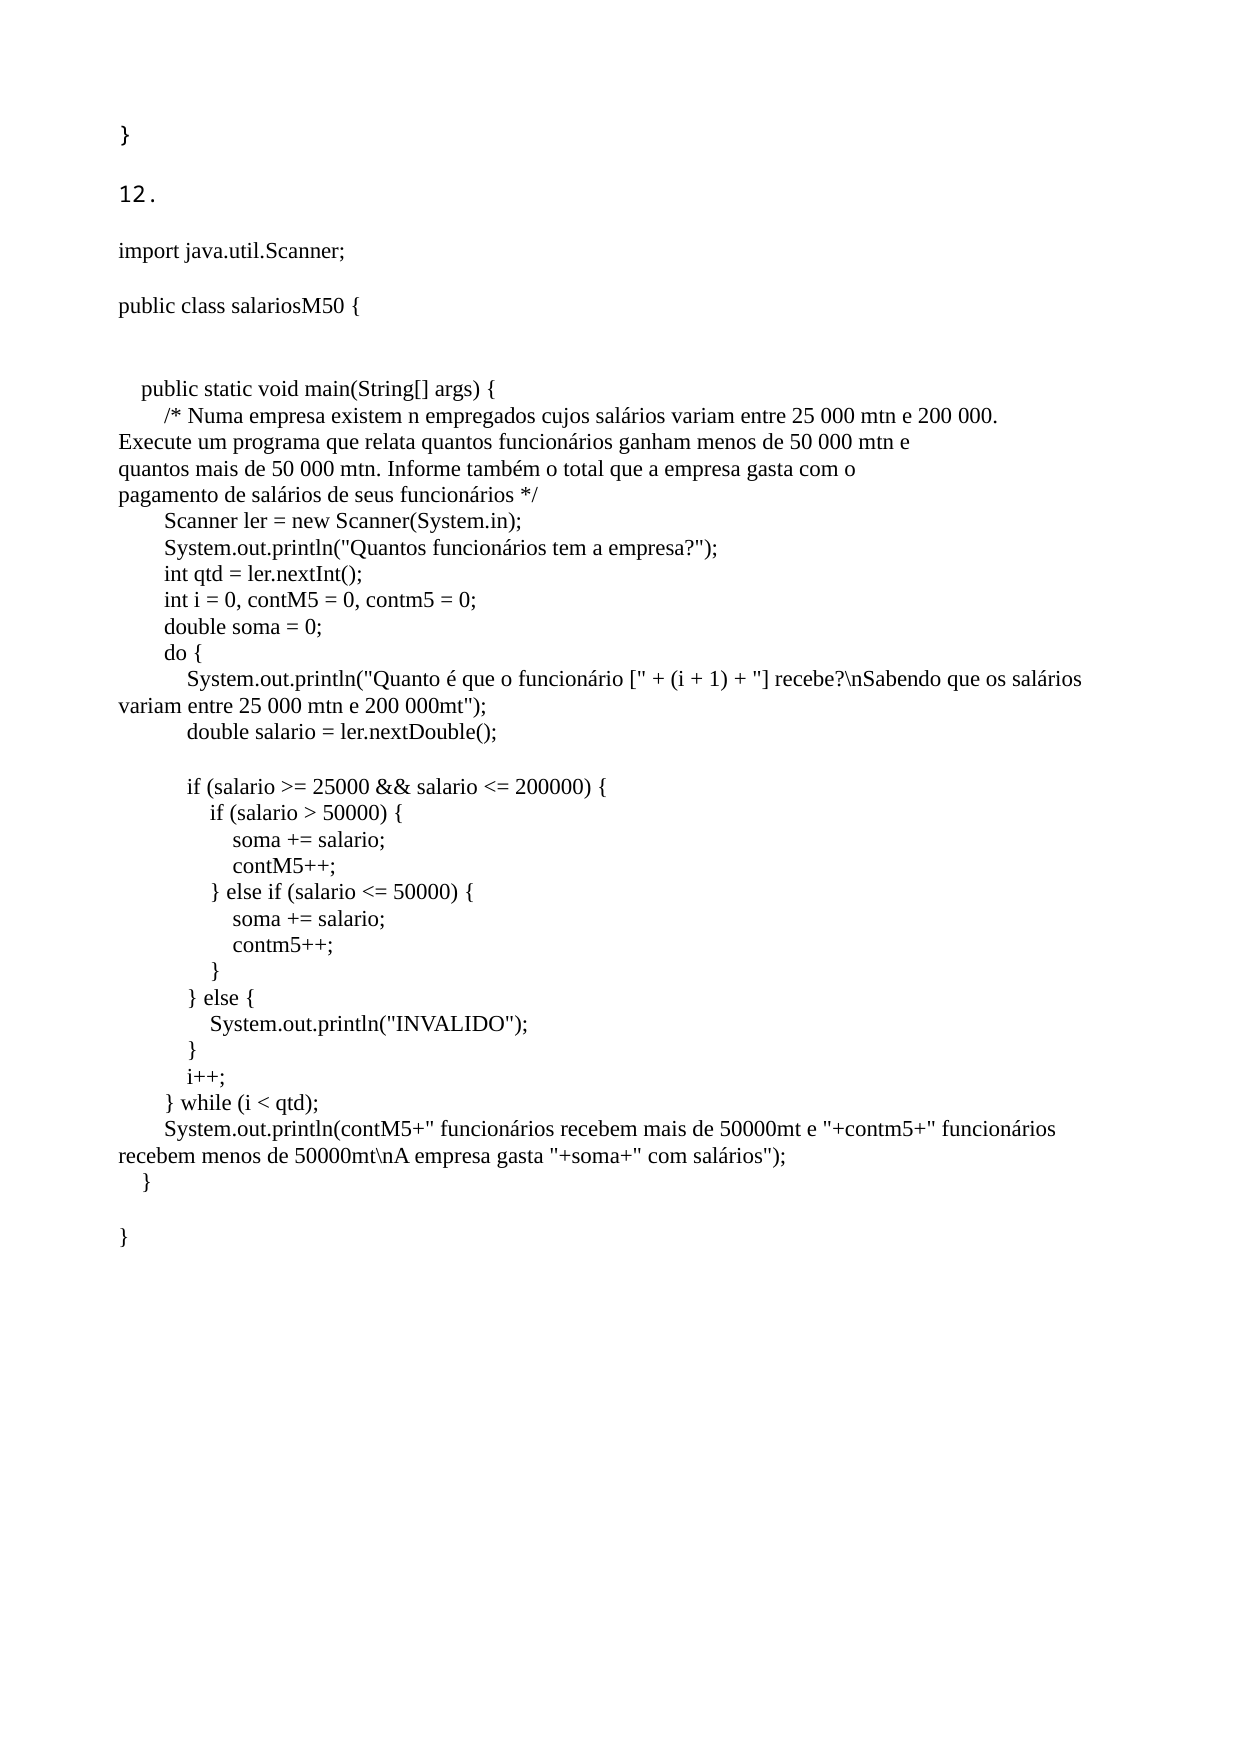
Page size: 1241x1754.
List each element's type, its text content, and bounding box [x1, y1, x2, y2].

text soma += salario; [118, 826, 1122, 852]
text 12. [118, 178, 1122, 209]
text } [118, 118, 1122, 149]
text contm5++; [118, 931, 1122, 957]
text pagamento de salários de seus funcionários */ [118, 481, 1122, 507]
text } [118, 957, 1122, 984]
text } else if (salario <= 50000) { [118, 878, 1122, 905]
text System.out.println(contM5+" funcionários recebem mais de 50000mt e "+contm5+" funcionários recebem menos de 50000mt\nA empresa gasta "+soma+" com salários"); [118, 1116, 1122, 1168]
text soma += salario; [118, 905, 1122, 931]
text public class salariosM50 { [118, 292, 1122, 319]
text i++; [118, 1063, 1122, 1089]
text if (salario >= 25000 && salario <= 200000) { [118, 773, 1122, 799]
text double salario = ler.nextDouble(); [118, 718, 1122, 744]
text import java.util.Scanner; [118, 237, 1122, 264]
text } [118, 1223, 1122, 1249]
text public static void main(String[] args) { [118, 376, 1122, 402]
text System.out.println("Quantos funcionários tem a empresa?"); [118, 534, 1122, 560]
text int qtd = ler.nextInt(); [118, 560, 1122, 586]
text quantos mais de 50 000 mtn. Informe também o total que a empresa gasta com o [118, 454, 1122, 481]
text Execute um programa que relata quantos funcionários ganham menos de 50 000 mtn e [118, 428, 1122, 454]
text do { [118, 639, 1122, 665]
text } while (i < qtd); [118, 1089, 1122, 1116]
text contM5++; [118, 852, 1122, 878]
text System.out.println("INVALIDO"); [118, 1010, 1122, 1036]
text } [118, 1168, 1122, 1194]
text double soma = 0; [118, 613, 1122, 639]
text int i = 0, contM5 = 0, contm5 = 0; [118, 586, 1122, 613]
text System.out.println("Quanto é que o funcionário [" + (i + 1) + "] recebe?\nSabendo que os salários variam entre 25 000 mtn e 200 000mt"); [118, 665, 1122, 718]
text } else { [118, 984, 1122, 1010]
text /* Numa empresa existem n empregados cujos salários variam entre 25 000 mtn e 200 000. [118, 402, 1122, 428]
text Scanner ler = new Scanner(System.in); [118, 507, 1122, 534]
text } [118, 1036, 1122, 1063]
text if (salario > 50000) { [118, 799, 1122, 826]
